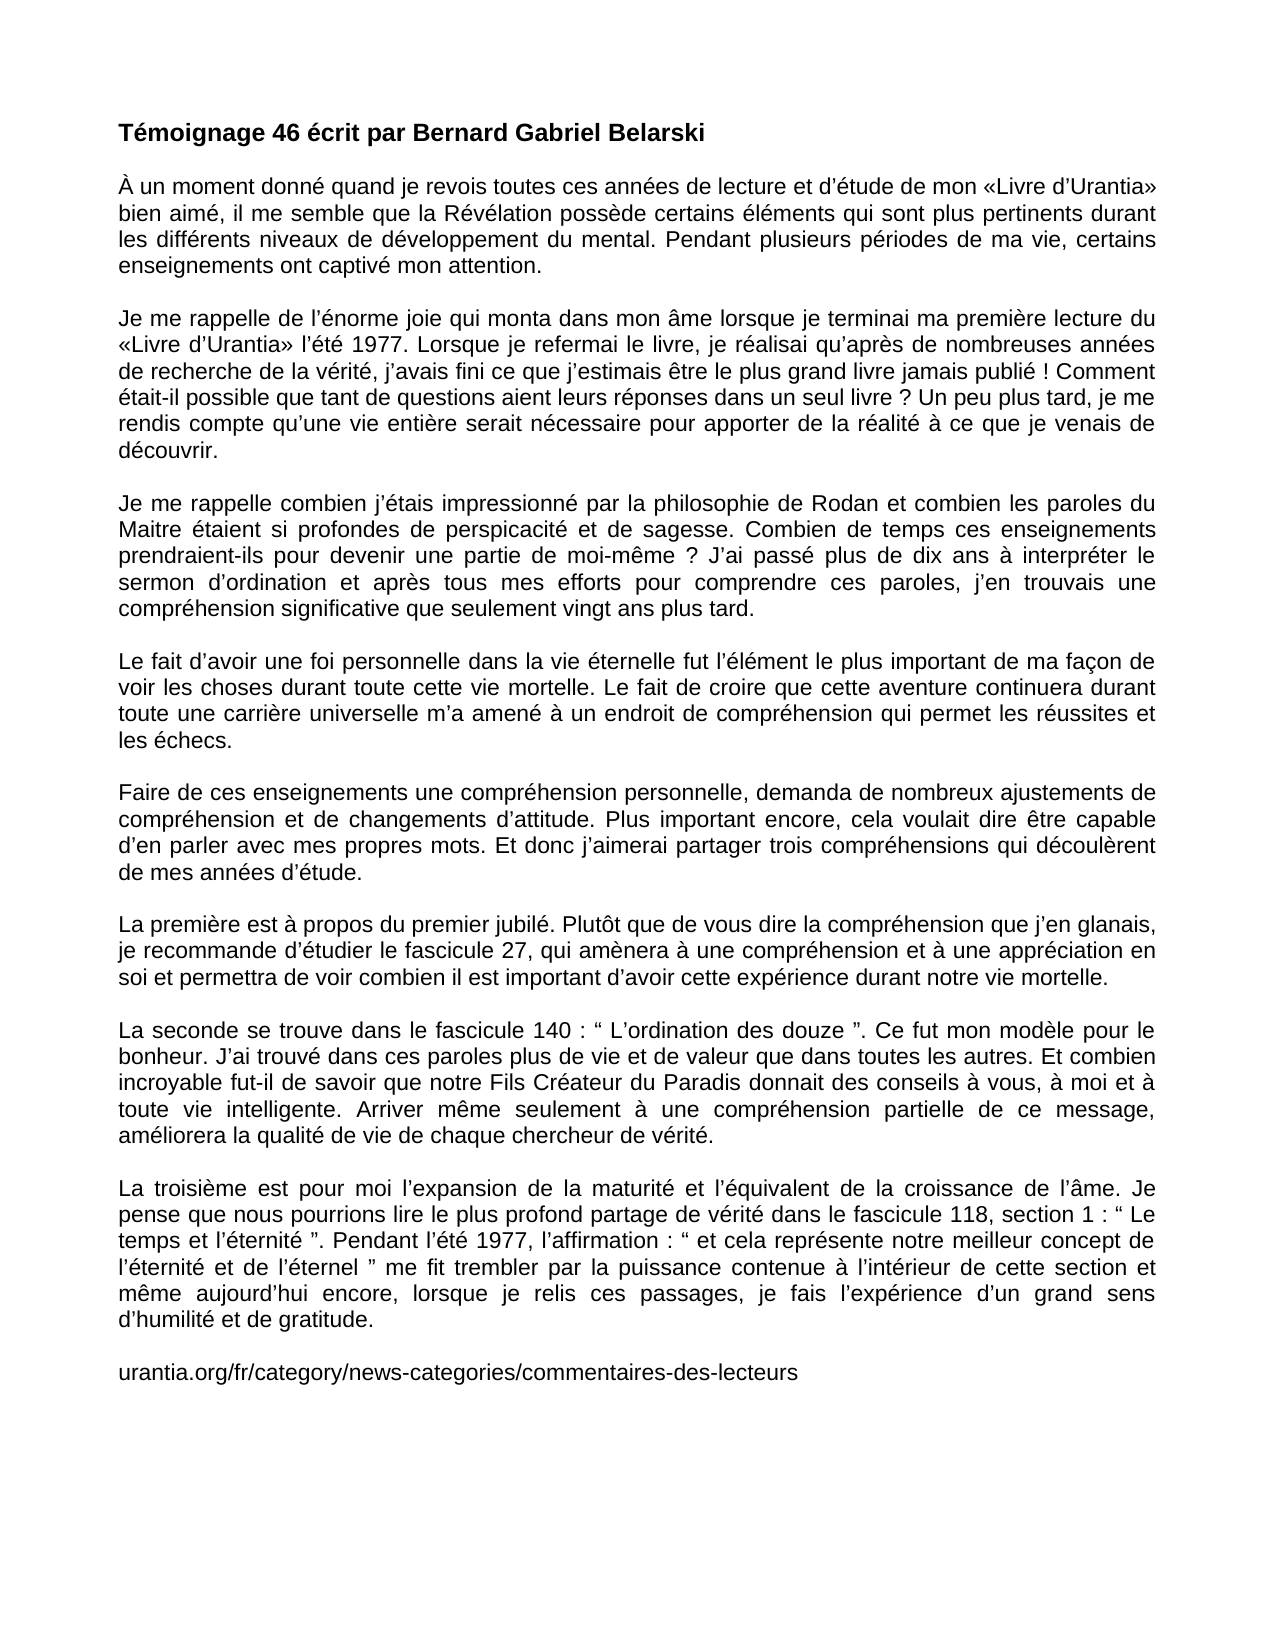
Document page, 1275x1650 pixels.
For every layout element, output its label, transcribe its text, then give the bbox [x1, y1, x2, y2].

text urantia.org/fr/category/news-categories/commentaires-des-lecteurs [118, 1359, 1157, 1386]
text Je me rappelle de l’énorme joie qui monta dans mon âme lorsque je terminai ma première lecture du «Livre d’Urantia» l’été 1977. Lorsque je refermai le livre, je réalisai qu’après de nombreuses années de recherche de la vérité, j’avais fini ce que j’estimais être le plus grand livre jamais publié ! Comment était-il possible que tant de questions aient leurs réponses dans un seul livre ? Un peu plus tard, je me rendis compte qu’une vie entière serait nécessaire pour apporter de la réalité à ce que je venais de découvrir. [118, 305, 1157, 463]
text La première est à propos du premier jubilé. Plutôt que de vous dire la compréhension que j’en glanais, je recommande d’étudier le fascicule 27, qui amènera à une compréhension et à une appréciation en soi et permettra de voir combien il est important d’avoir cette expérience durant notre vie mortelle. [118, 911, 1157, 990]
text Je me rappelle combien j’étais impressionné par la philosophie de Rodan et combien les paroles du Maitre étaient si profondes de perspicacité et de sagesse. Combien de temps ces enseignements prendraient-ils pour devenir une partie de moi-même ? J’ai passé plus de dix ans à interpréter le sermon d’ordination et après tous mes efforts pour comprendre ces paroles, j’en trouvais une compréhension significative que seulement vingt ans plus tard. [118, 489, 1157, 621]
text La troisième est pour moi l’expansion de la maturité et l’équivalent de la croissance de l’âme. Je pense que nous pourrions lire le plus profond partage de vérité dans le fascicule 118, section 1 : “ Le temps et l’éternité ”. Pendant l’été 1977, l’affirmation : “ et cela représente notre meilleur concept de l’éternité et de l’éternel ” me fit trembler par la puissance contenue à l’intérieur de cette section et même aujourd’hui encore, lorsque je relis ces passages, je fais l’expérience d’un grand sens d’humilité et de gratitude. [118, 1175, 1157, 1333]
text Témoignage 46 écrit par Bernard Gabriel Belarski [118, 118, 1157, 147]
text La seconde se trouve dans le fascicule 140 : “ L’ordination des douze ”. Ce fut mon modèle pour le bonheur. J’ai trouvé dans ces paroles plus de vie et de valeur que dans toutes les autres. Et combien incroyable fut-il de savoir que notre Fils Créateur du Paradis donnait des conseils à vous, à moi et à toute vie intelligente. Arriver même seulement à une compréhension partielle de ce message, améliorera la qualité de vie de chaque chercheur de vérité. [118, 1017, 1157, 1148]
text À un moment donné quand je revois toutes ces années de lecture et d’étude de mon «Livre d’Urantia» bien aimé, il me semble que la Révélation possède certains éléments qui sont plus pertinents durant les différents niveaux de développement du mental. Pendant plusieurs périodes de ma vie, certains enseignements ont captivé mon attention. [118, 173, 1157, 279]
text Le fait d’avoir une foi personnelle dans la vie éternelle fut l’élément le plus important de ma façon de voir les choses durant toute cette vie mortelle. Le fait de croire que cette aventure continuera durant toute une carrière universelle m’a amené à un endroit de compréhension qui permet les réussites et les échecs. [118, 648, 1157, 753]
text Faire de ces enseignements une compréhension personnelle, demanda de nombreux ajustements de compréhension et de changements d’attitude. Plus important encore, cela voulait dire être capable d’en parler avec mes propres mots. Et donc j’aimerai partager trois compréhensions qui découlèrent de mes années d’étude. [118, 779, 1157, 885]
